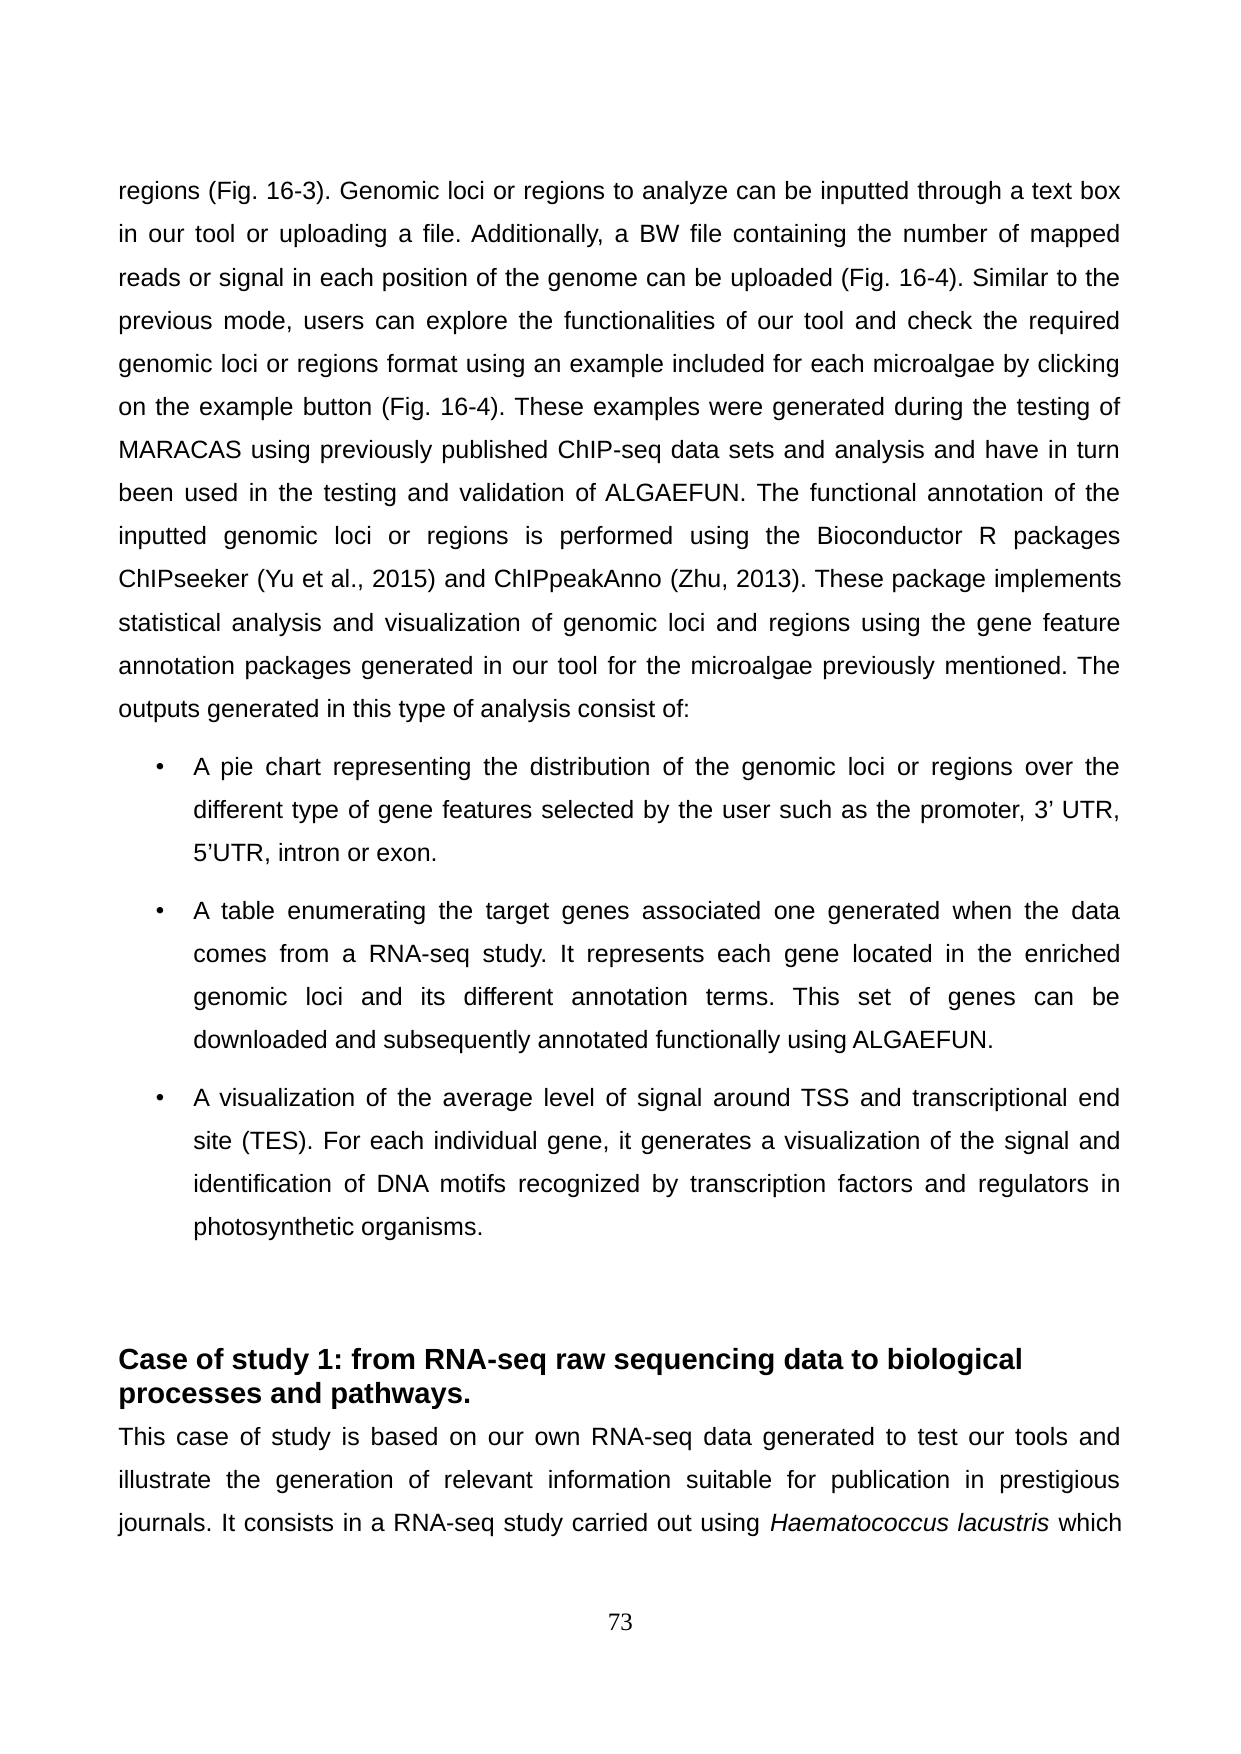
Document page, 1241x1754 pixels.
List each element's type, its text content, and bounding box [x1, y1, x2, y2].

text regions (Fig. 16-3). Genomic loci or regions to analyze can be inputted through a text box in our tool or uploading a file. Additionally, a BW file containing the number of mapped reads or signal in each position of the genome can be uploaded (Fig. 16-4). Similar to the previous mode, users can explore the functionalities of our tool and check the required genomic loci or regions format using an example included for each microalgae by clicking on the example button (Fig. 16-4). These examples were generated during the testing of MARACAS using previously published ChIP-seq data sets and analysis and have in turn been used in the testing and validation of ALGAEFUN. The functional annotation of the inputted genomic loci or regions is performed using the Bioconductor R packages ChIPseeker (Yu et al., 2015)⁠ and ChIPpeakAnno (Zhu, 2013)⁠. These package implements statistical analysis and visualization of genomic loci and regions using the gene feature annotation packages generated in our tool for the microalgae previously mentioned. The outputs generated in this type of analysis consist of: [118, 176, 1122, 723]
text This case of study is based on our own RNA-seq data generated to test our tools and illustrate the generation of relevant information suitable for publication in prestigious journals. It consists in a RNA-seq study carried out using Haematococcus lacustris which [118, 1422, 1122, 1537]
list A table enumerating the target genes associated one generated when the data comes from a RNA-seq study. It represents each gene located in the enriched genomic loci and its different annotation terms. This set of genes can be downloaded and subsequently annotated functionally using ALGAEFUN. [156, 896, 1122, 1054]
list A visualization of the average level of signal around TSS and transcriptional end site (TES). For each individual gene, it generates a visualization of the signal and identification of DNA motifs recognized by transcription factors and regulators in photosynthetic organisms. [156, 1083, 1122, 1241]
subtitle Case of study 1: from RNA-seq raw sequencing data to biological processes and pathways. [118, 1342, 1122, 1409]
list A pie chart representing the distribution of the genomic loci or regions over the different type of gene features selected by the user such as the promoter, 3’ UTR, 5’UTR, intron or exon. [156, 752, 1122, 867]
